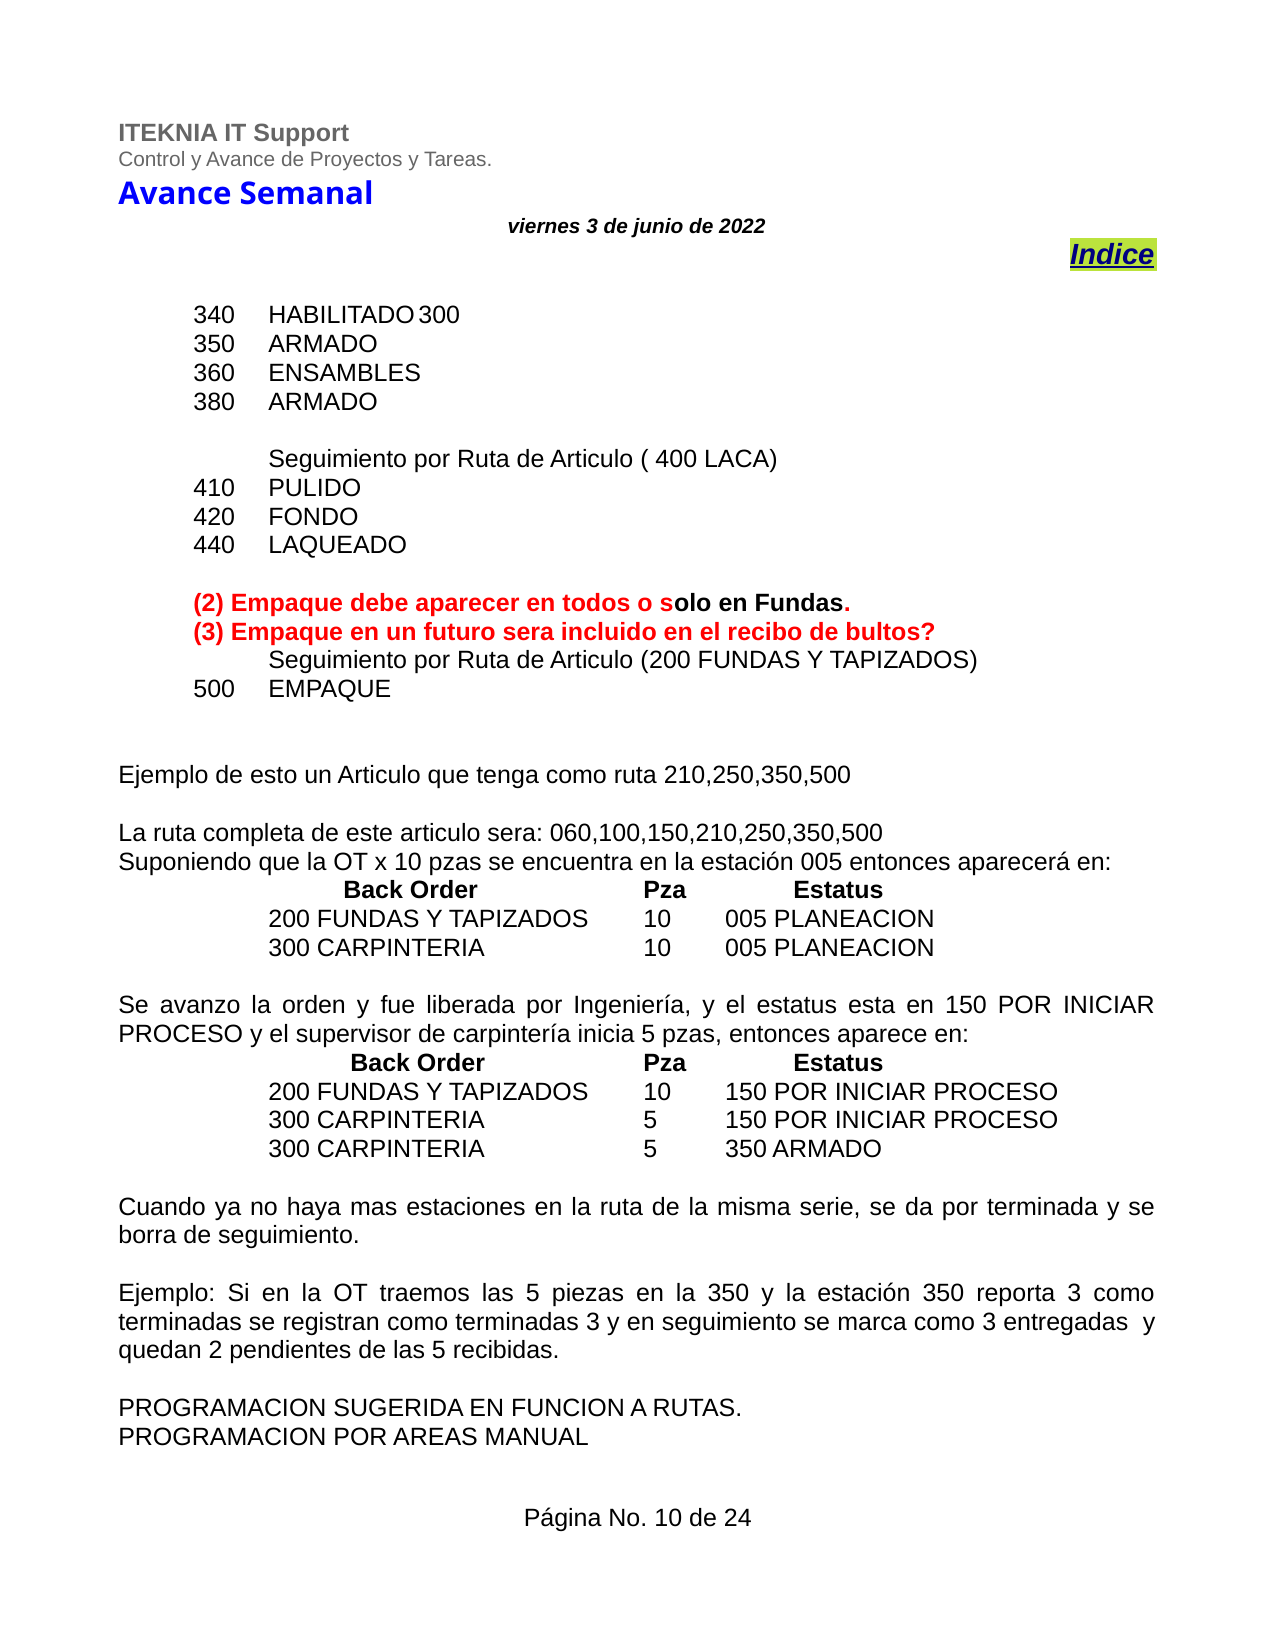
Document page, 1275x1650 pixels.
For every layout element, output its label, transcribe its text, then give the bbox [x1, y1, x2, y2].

text 300 CARPINTERIA 5 350 ARMADO [118, 1134, 1157, 1163]
text 300 CARPINTERIA 5 150 POR INICIAR PROCESO [118, 1105, 1157, 1134]
text Back Order Pza Estatus [118, 875, 1157, 904]
text 300 CARPINTERIA 10 005 PLANEACION [118, 933, 1157, 962]
text Suponiendo que la OT x 10 pzas se encuentra en la estación 005 entonces aparecerá en: [118, 847, 1157, 875]
text Seguimiento por Ruta de Articulo (200 FUNDAS Y TAPIZADOS) [118, 645, 1157, 674]
text 340 HABILITADO 300 [118, 300, 1157, 329]
text 440 LAQUEADO [118, 530, 1157, 559]
text (2) Empaque debe aparecer en todos o solo en Fundas. [193, 588, 1157, 617]
text 500 EMPAQUE [118, 674, 1157, 703]
text Ejemplo de esto un Articulo que tenga como ruta 210,250,350,500 [118, 760, 1157, 789]
text PROGRAMACION SUGERIDA EN FUNCION A RUTAS. [118, 1393, 1157, 1422]
text PROGRAMACION POR AREAS MANUAL [118, 1422, 1157, 1450]
text Ejemplo: Si en la OT traemos las 5 piezas en la 350 y la estación 350 reporta 3 como terminadas se registran como terminadas 3 y en seguimiento se marca como 3 entregadas y quedan 2 pendientes de las 5 recibidas. [118, 1278, 1157, 1364]
text Se avanzo la orden y fue liberada por Ingeniería, y el estatus esta en 150 POR INICIAR PROCESO y el supervisor de carpintería inicia 5 pzas, entonces aparece en: [118, 990, 1157, 1048]
text 350 ARMADO [118, 329, 1157, 358]
text Back Order Pza Estatus [118, 1048, 1157, 1077]
text Cuando ya no haya mas estaciones en la ruta de la misma serie, se da por terminada y se borra de seguimiento. [118, 1192, 1157, 1249]
text La ruta completa de este articulo sera: 060,100,150,210,250,350,500 [118, 818, 1157, 847]
text (3) Empaque en un futuro sera incluido en el recibo de bultos? [193, 617, 1157, 645]
text 200 FUNDAS Y TAPIZADOS 10 005 PLANEACION [118, 904, 1157, 933]
text 380 ARMADO [118, 387, 1157, 415]
text Seguimiento por Ruta de Articulo ( 400 LACA) [118, 444, 1157, 473]
text 410 PULIDO [118, 473, 1157, 502]
text 200 FUNDAS Y TAPIZADOS 10 150 POR INICIAR PROCESO [118, 1077, 1157, 1105]
text 360 ENSAMBLES [118, 358, 1157, 387]
text 420 FONDO [118, 502, 1157, 530]
